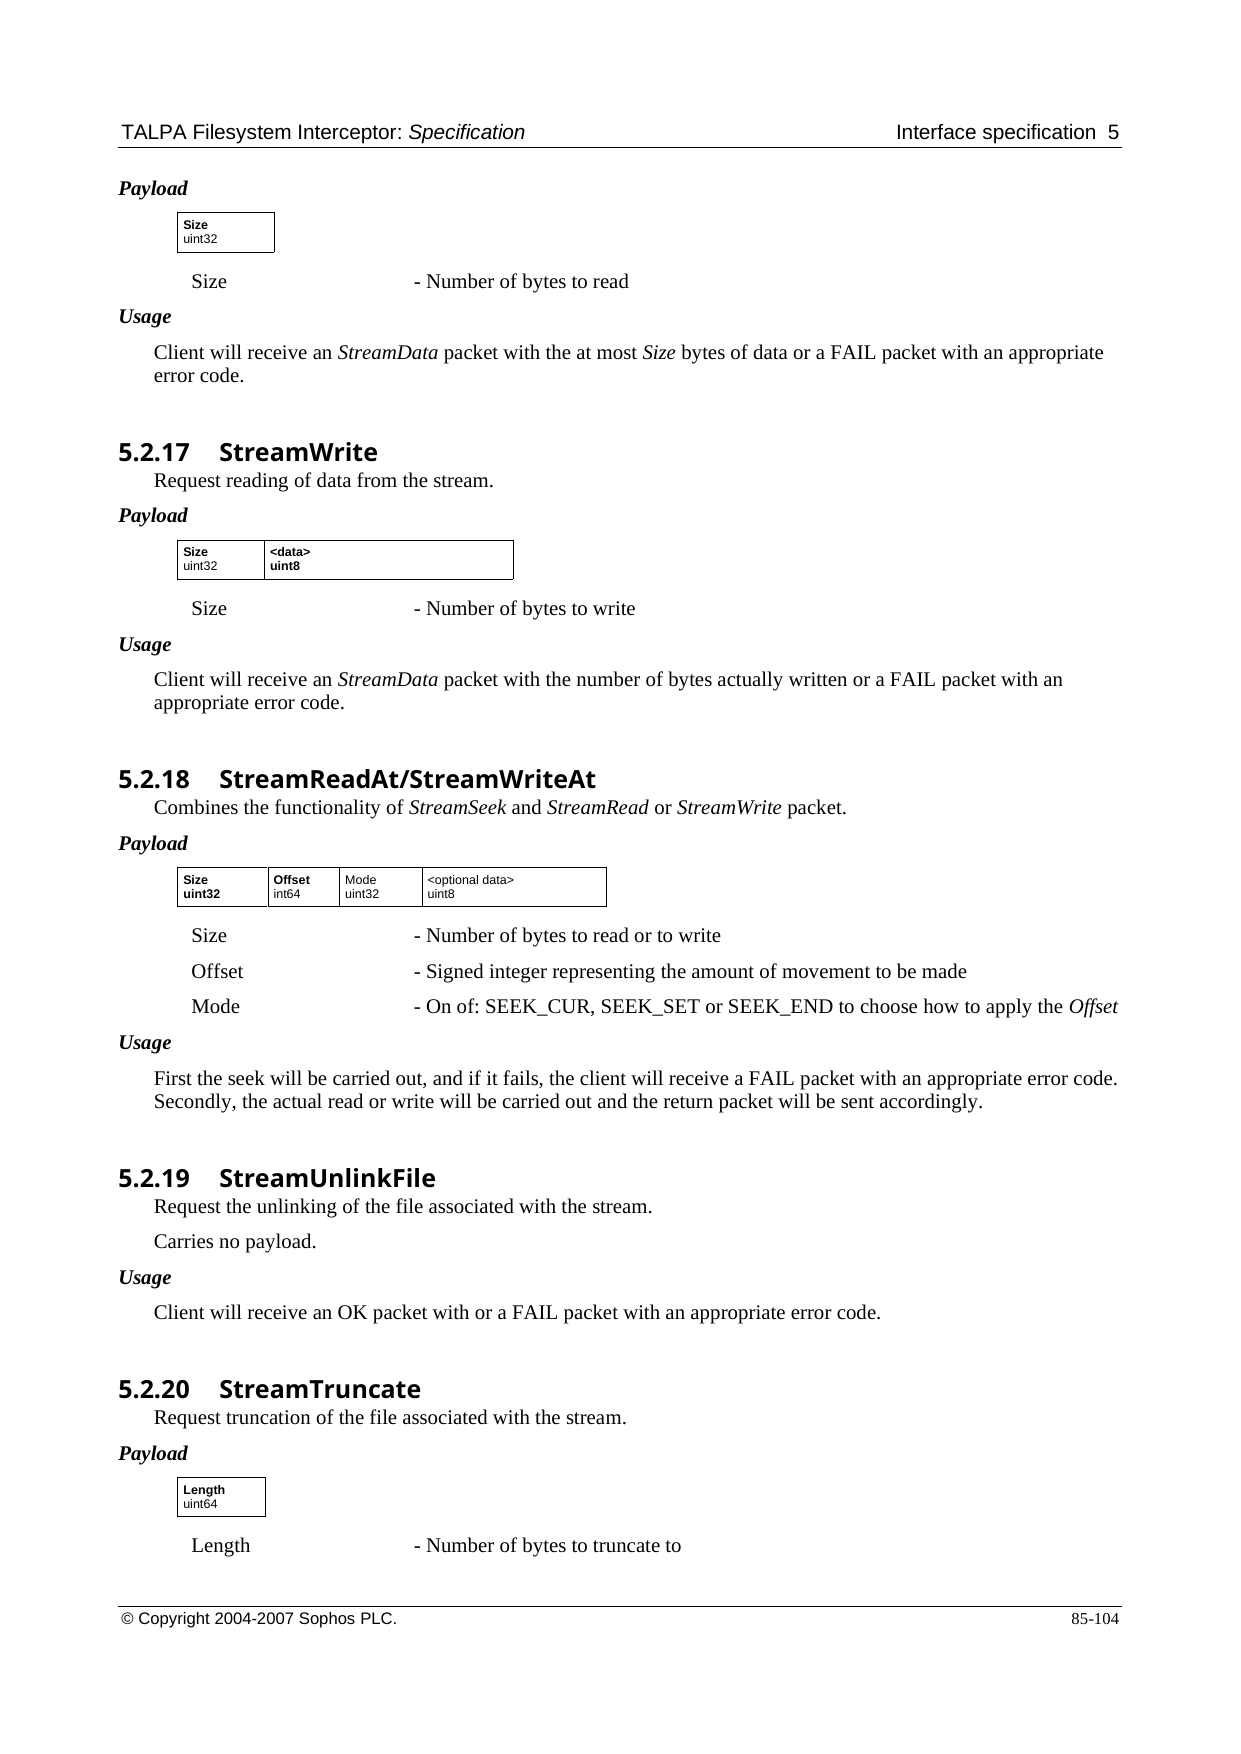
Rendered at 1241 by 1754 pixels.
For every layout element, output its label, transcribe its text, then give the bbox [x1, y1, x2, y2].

table_header <optional data> uint8 [423, 868, 606, 906]
table_header Length uint64 [178, 1478, 265, 1516]
text Offset - Signed integer representing the amount of movement to be made [191, 960, 1122, 983]
table_header Size uint32 [178, 868, 267, 906]
text Usage [118, 1266, 1122, 1288]
subtitle StreamTruncate [118, 1372, 1122, 1406]
text Payload [118, 504, 1122, 527]
list Carries no payload. [124, 1230, 1122, 1253]
subtitle StreamUnlinkFile [118, 1161, 1122, 1194]
list Request truncation of the file associated with the stream. [124, 1406, 1122, 1429]
table_header Size uint32 [178, 541, 264, 579]
list Combines the functionality of StreamSeek and StreamRead or StreamWrite packet. [124, 796, 1122, 819]
text Usage [118, 305, 1122, 328]
text Payload [118, 177, 1122, 200]
text Length - Number of bytes to truncate to [191, 1534, 1122, 1557]
list First the seek will be carried out, and if it fails, the client will receive a FAIL packet with an appropriate error code. Secondly, the actual read or write will be carried out and the return packet will be sent accordingly. [124, 1066, 1122, 1112]
table_header Mode uint32 [340, 868, 422, 906]
text Payload [118, 1442, 1122, 1464]
text Size - Number of bytes to write [191, 597, 1122, 620]
table_header <data> uint8 [265, 541, 513, 579]
list Client will receive an StreamData packet with the at most Size bytes of data or a FAIL packet with an appropriate error code. [124, 341, 1122, 387]
list Request reading of data from the stream. [124, 469, 1122, 492]
list Client will receive an StreamData packet with the number of bytes actually written or a FAIL packet with an appropriate error code. [124, 668, 1122, 714]
subtitle StreamReadAt/StreamWriteAt [118, 762, 1122, 796]
text Usage [118, 1031, 1122, 1054]
text Usage [118, 632, 1122, 656]
text Mode - On of: SEEK_CUR, SEEK_SET or SEEK_END to choose how to apply the Offset [191, 995, 1122, 1018]
text Size - Number of bytes to read or to write [191, 924, 1122, 947]
text Payload [118, 832, 1122, 854]
table_header Size uint32 [178, 213, 274, 252]
list Client will receive an OK packet with or a FAIL packet with an appropriate error code. [124, 1301, 1122, 1324]
table_header Offset int64 [269, 868, 339, 906]
list Request the unlinking of the file associated with the stream. [124, 1194, 1122, 1217]
text Size - Number of bytes to read [191, 269, 1122, 293]
subtitle StreamWrite [118, 435, 1122, 469]
